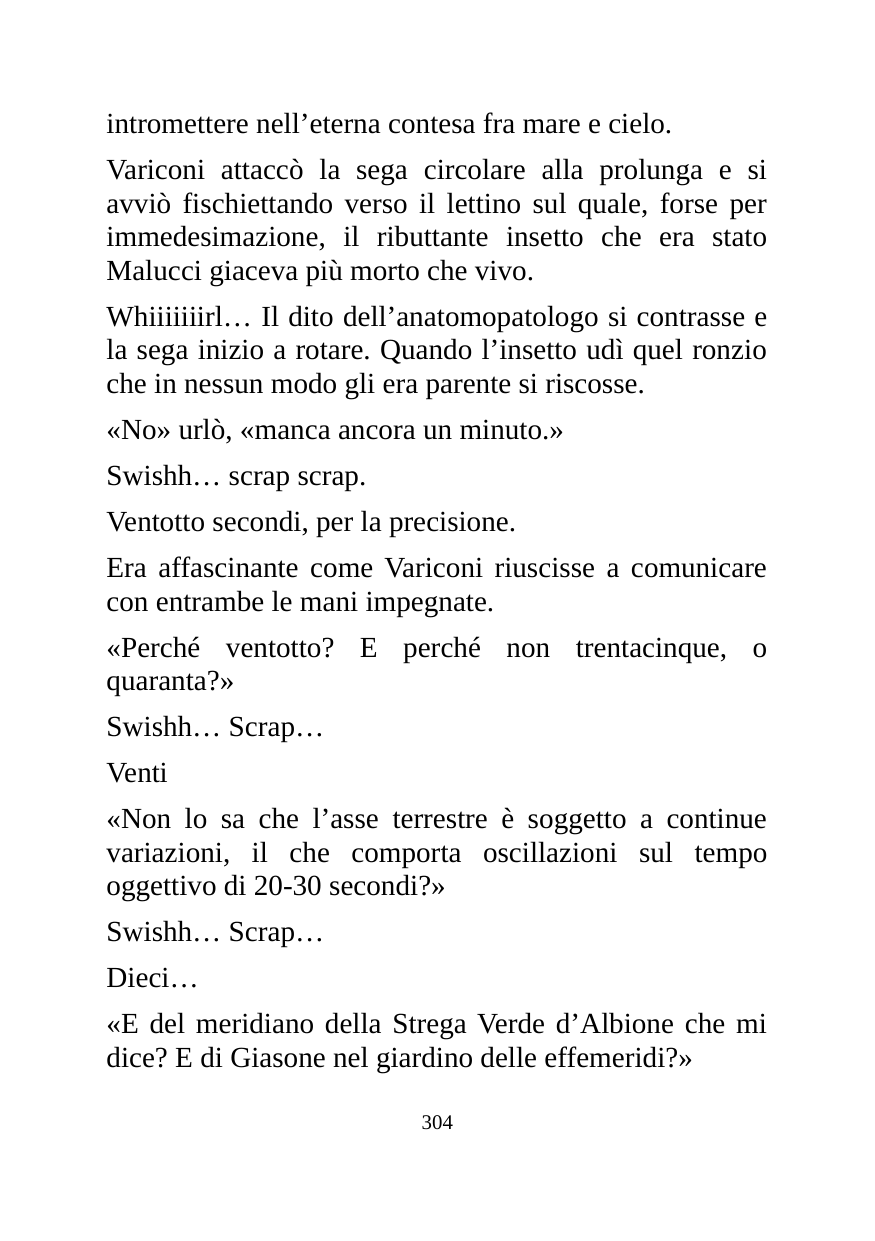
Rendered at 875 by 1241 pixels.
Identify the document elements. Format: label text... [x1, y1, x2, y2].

text «No» urlò, «manca ancora un minuto.» [106, 412, 768, 446]
text Variconi attaccò la sega circolare alla prolunga e si avviò fischiettando verso il lettino sul quale, forse per immedesimazione, il ributtante insetto che era stato Malucci giaceva più morto che vivo. [106, 152, 768, 286]
text «Perché ventotto? E perché non trentacinque, o quaranta?» [106, 630, 768, 697]
text Dieci… [106, 961, 768, 994]
text «E del meridiano della Strega Verde d’Albione che mi dice? E di Giasone nel giardino delle effemeridi?» [106, 1007, 768, 1074]
text «Non lo sa che l’asse terrestre è soggetto a continue variazioni, il che comporta oscillazioni sul tempo oggettivo di 20-30 secondi?» [106, 801, 768, 902]
text intromettere nell’eterna contesa fra mare e cielo. [106, 106, 768, 140]
text Swishh… Scrap… [106, 709, 768, 743]
text Swishh… scrap scrap. [106, 458, 768, 492]
text Swishh… Scrap… [106, 914, 768, 948]
text Whiiiiiiirl… Il dito dell’anatomopatologo si contrasse e la sega inizio a rotare. Quando l’insetto udì quel ronzio che in nessun modo gli era parente si riscosse. [106, 299, 768, 399]
text Era affascinante come Variconi riuscisse a comunicare con entrambe le mani impegnate. [106, 550, 768, 617]
text Venti [106, 755, 768, 789]
text Ventotto secondi, per la precisione. [106, 504, 768, 538]
